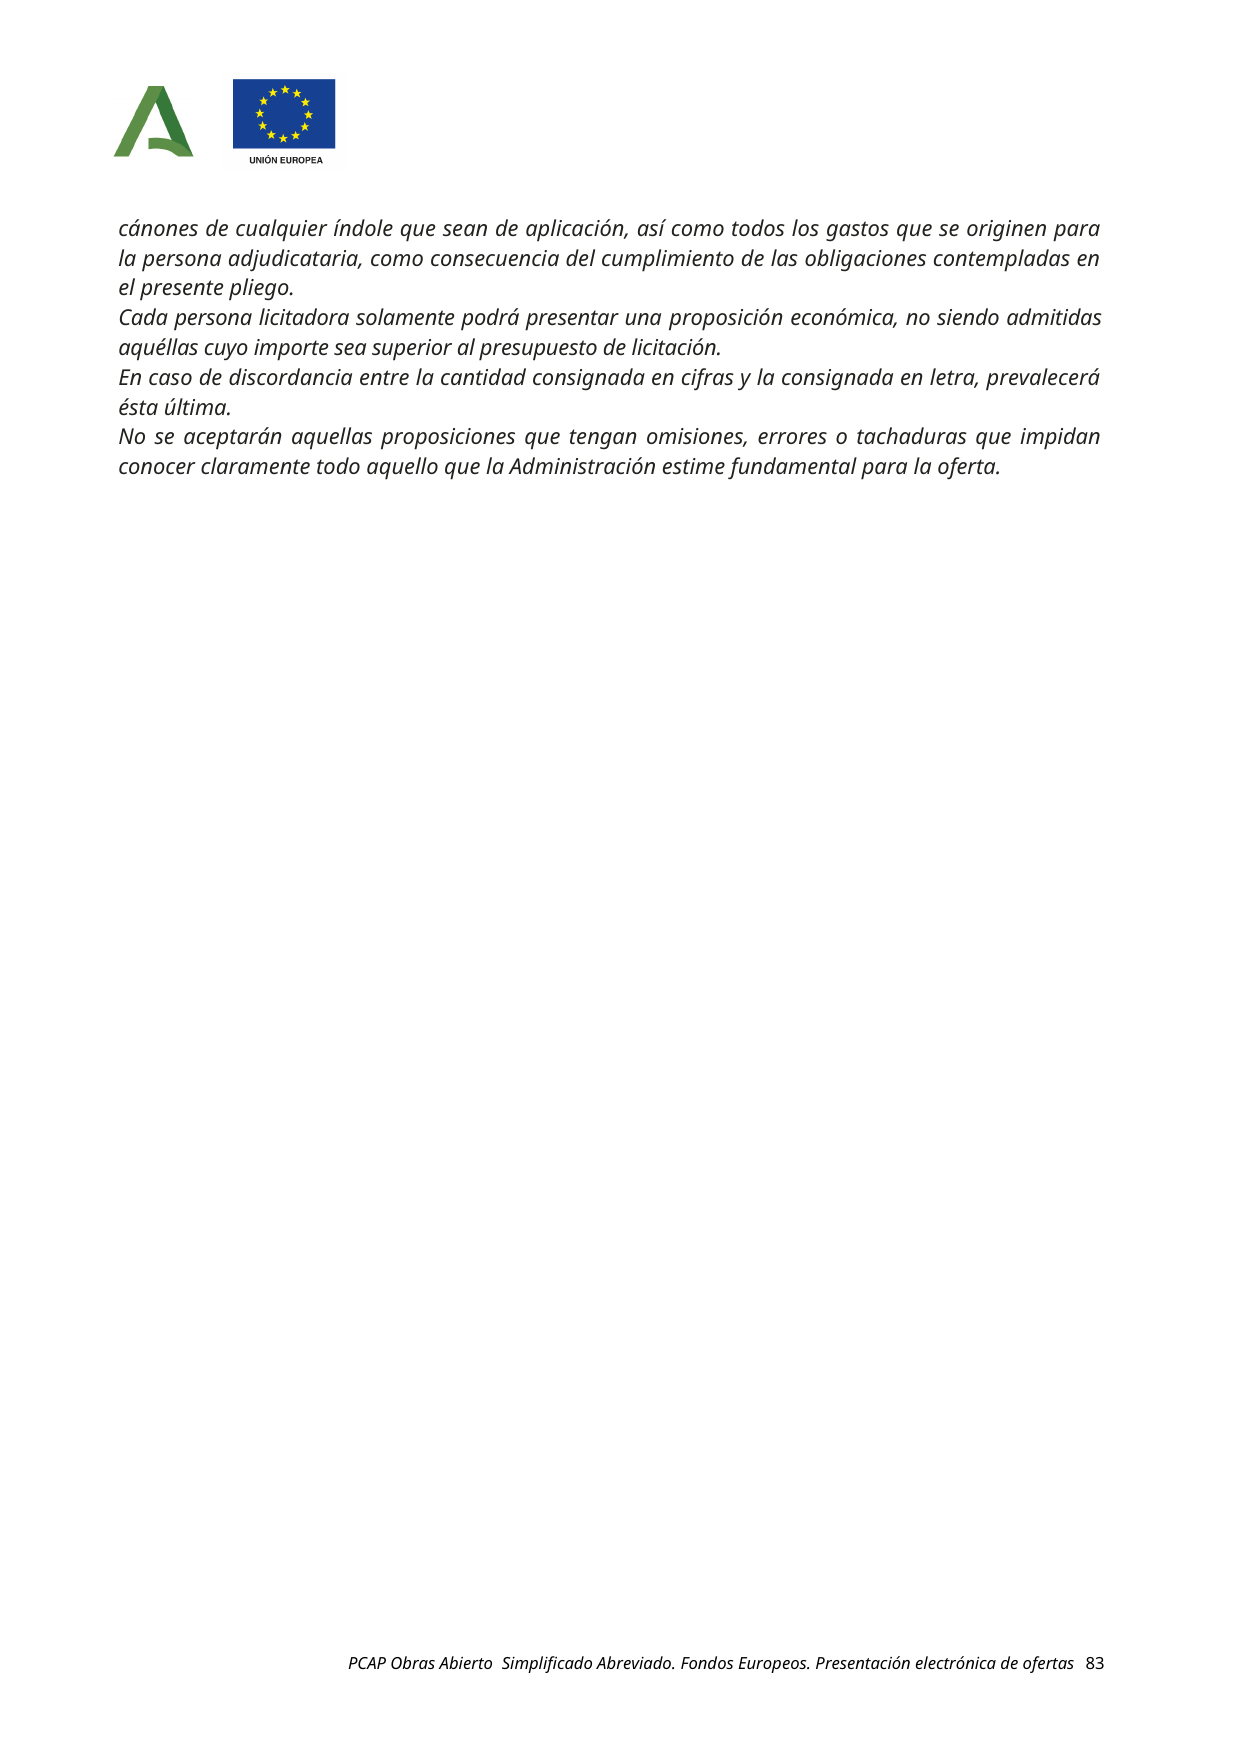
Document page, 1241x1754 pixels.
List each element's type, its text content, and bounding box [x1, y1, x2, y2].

picture [109, 81, 198, 161]
text Cada persona licitadora solamente podrá presentar una proposición económica, no siendo admitidas aquéllas cuyo importe sea superior al presupuesto de licitación. [118, 302, 1104, 362]
text cánones de cualquier índole que sean de aplicación, así como todos los gastos que se originen para la persona adjudicataria, como consecuencia del cumplimiento de las obligaciones contempladas en el presente pliego. [118, 213, 1104, 302]
text No se aceptarán aquellas proposiciones que tengan omisiones, errores o tachaduras que impidan conocer claramente todo aquello que la Administración estime fundamental para la oferta. [118, 421, 1104, 481]
text En caso de discordancia entre la cantidad consignada en cifras y la consignada en letra, prevalecerá ésta última. [118, 362, 1104, 421]
picture [221, 73, 347, 171]
